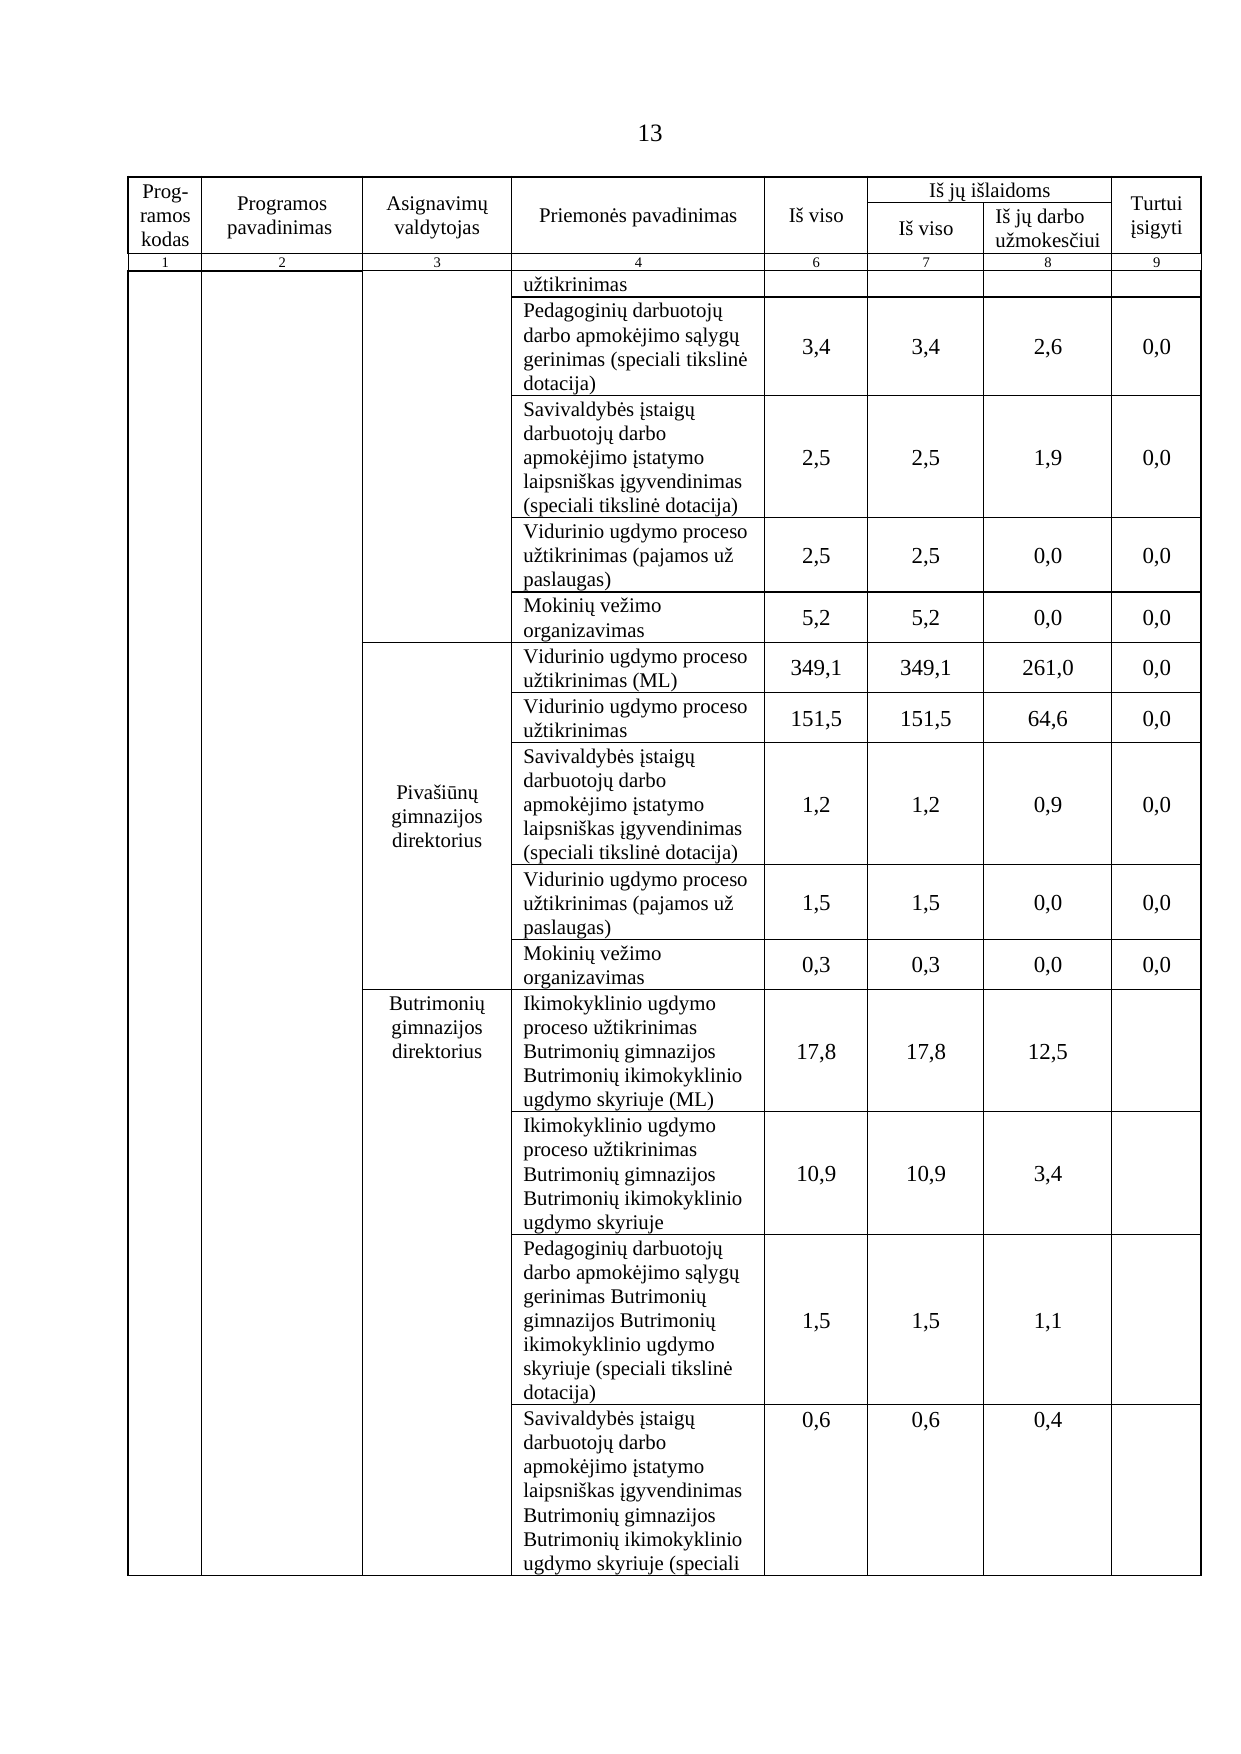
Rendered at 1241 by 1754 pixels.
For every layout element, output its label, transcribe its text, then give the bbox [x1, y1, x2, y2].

table_cell 3 [363, 254, 511, 270]
table_cell 261,0 [984, 643, 1111, 692]
table_header Asignavimų valdytojas [363, 178, 511, 252]
table_cell 10,9 [868, 1112, 983, 1234]
table_cell Pedagoginių darbuotojų darbo apmokėjimo sąlygų gerinimas Butrimonių gimnazijos Butrimonių ikimokyklinio ugdymo skyriuje (speciali tikslinė dotacija) [512, 1235, 764, 1404]
table_cell 0,0 [1112, 743, 1200, 864]
table_cell 151,5 [765, 693, 867, 742]
table_cell Savivaldybės įstaigų darbuotojų darbo apmokėjimo įstatymo laipsniškas įgyvendinimas (speciali tikslinė dotacija) [512, 396, 764, 517]
table_cell 0,0 [1112, 643, 1200, 692]
table_cell 0,4 [984, 1405, 1111, 1575]
table_cell 3,4 [765, 298, 867, 395]
table_cell 17,8 [765, 990, 867, 1111]
table_cell 0,0 [984, 865, 1111, 939]
table_cell 1,1 [984, 1235, 1111, 1404]
table_cell 0,0 [1112, 396, 1200, 517]
table_cell 2,6 [984, 298, 1111, 395]
table_cell Butrimonių gimnazijos direktorius [363, 990, 511, 1575]
table_cell 3,4 [984, 1112, 1111, 1234]
table_header Iš jų išlaidoms [868, 178, 1111, 202]
table_cell 2,5 [868, 518, 983, 591]
table_cell 1,5 [765, 1235, 867, 1404]
table_cell Vidurinio ugdymo proceso užtikrinimas (pajamos už paslaugas) [512, 865, 764, 939]
table_cell Ikimokyklinio ugdymo proceso užtikrinimas Butrimonių gimnazijos Butrimonių ikimokyklinio ugdymo skyriuje (ML) [512, 990, 764, 1111]
table_cell 1,5 [868, 1235, 983, 1404]
table_cell [765, 271, 867, 296]
table_header Priemonės pavadinimas [512, 178, 764, 252]
table_cell 0,0 [1112, 593, 1200, 642]
table_cell 4 [512, 254, 764, 270]
table_cell Mokinių vežimo organizavimas [512, 940, 764, 989]
table_cell 64,6 [984, 693, 1111, 742]
table_cell 0,3 [765, 940, 867, 989]
table_cell [1112, 1405, 1200, 1575]
table_header Turtui įsigyti [1112, 178, 1200, 252]
table_cell 349,1 [765, 643, 867, 692]
table_header Programos pavadinimas [202, 178, 362, 252]
table_cell 0,6 [765, 1405, 867, 1575]
table_cell 5,2 [868, 593, 983, 642]
table_cell užtikrinimas [512, 271, 764, 296]
table_cell Savivaldybės įstaigų darbuotojų darbo apmokėjimo įstatymo laipsniškas įgyvendinimas (speciali tikslinė dotacija) [512, 743, 764, 864]
table_cell [1112, 271, 1200, 296]
table_cell 0,0 [1112, 298, 1200, 395]
table_cell 0,0 [984, 593, 1111, 642]
table_cell Pivašiūnų gimnazijos direktorius [363, 643, 511, 989]
table_cell 6 [765, 254, 867, 270]
table_header Iš viso [765, 178, 867, 252]
table_cell Iš viso [868, 203, 983, 252]
table_cell 1,9 [984, 396, 1111, 517]
table_cell [363, 271, 511, 642]
table_cell Pedagoginių darbuotojų darbo apmokėjimo sąlygų gerinimas (speciali tikslinė dotacija) [512, 298, 764, 395]
table_cell 1 [129, 254, 201, 270]
table_cell [129, 272, 201, 1575]
table_cell Ikimokyklinio ugdymo proceso užtikrinimas Butrimonių gimnazijos Butrimonių ikimokyklinio ugdymo skyriuje [512, 1112, 764, 1234]
table_cell 0,0 [1112, 518, 1200, 591]
table_cell Iš jų darbo užmokesčiui [984, 203, 1111, 252]
table_cell [202, 272, 362, 1575]
table_cell 1,5 [765, 865, 867, 939]
table_cell 2 [202, 254, 362, 270]
table_cell 0,0 [984, 518, 1111, 591]
table_cell 17,8 [868, 990, 983, 1111]
table_cell 1,2 [765, 743, 867, 864]
table_cell 0,6 [868, 1405, 983, 1575]
table_cell 5,2 [765, 593, 867, 642]
table_cell 0,3 [868, 940, 983, 989]
table_cell 2,5 [765, 518, 867, 591]
table_cell 349,1 [868, 643, 983, 692]
table_cell 8 [984, 254, 1111, 270]
table_cell 2,5 [868, 396, 983, 517]
table_cell 1,5 [868, 865, 983, 939]
table_cell 1,2 [868, 743, 983, 864]
table_cell [1112, 1112, 1200, 1234]
table_cell Vidurinio ugdymo proceso užtikrinimas (pajamos už paslaugas) [512, 518, 764, 591]
table_cell Savivaldybės įstaigų darbuotojų darbo apmokėjimo įstatymo laipsniškas įgyvendinimas Butrimonių gimnazijos Butrimonių ikimokyklinio ugdymo skyriuje (speciali [512, 1405, 764, 1575]
table_cell 151,5 [868, 693, 983, 742]
table_cell 12,5 [984, 990, 1111, 1111]
table_cell Vidurinio ugdymo proceso užtikrinimas [512, 693, 764, 742]
table_cell [868, 271, 983, 296]
table_cell 2,5 [765, 396, 867, 517]
table_cell 0,9 [984, 743, 1111, 864]
table_cell [1112, 1235, 1200, 1404]
table_cell Vidurinio ugdymo proceso užtikrinimas (ML) [512, 643, 764, 692]
table_header Prog-ramos kodas [129, 178, 201, 252]
table_cell Mokinių vežimo organizavimas [512, 593, 764, 642]
table_cell 3,4 [868, 298, 983, 395]
table_cell 10,9 [765, 1112, 867, 1234]
table_cell [1112, 990, 1200, 1111]
table_cell 0,0 [984, 940, 1111, 989]
table_cell [984, 271, 1111, 296]
table_cell 0,0 [1112, 865, 1200, 939]
table_cell 7 [868, 254, 983, 270]
table_cell 9 [1112, 254, 1201, 270]
table_cell 0,0 [1112, 940, 1200, 989]
table_cell 0,0 [1112, 693, 1200, 742]
